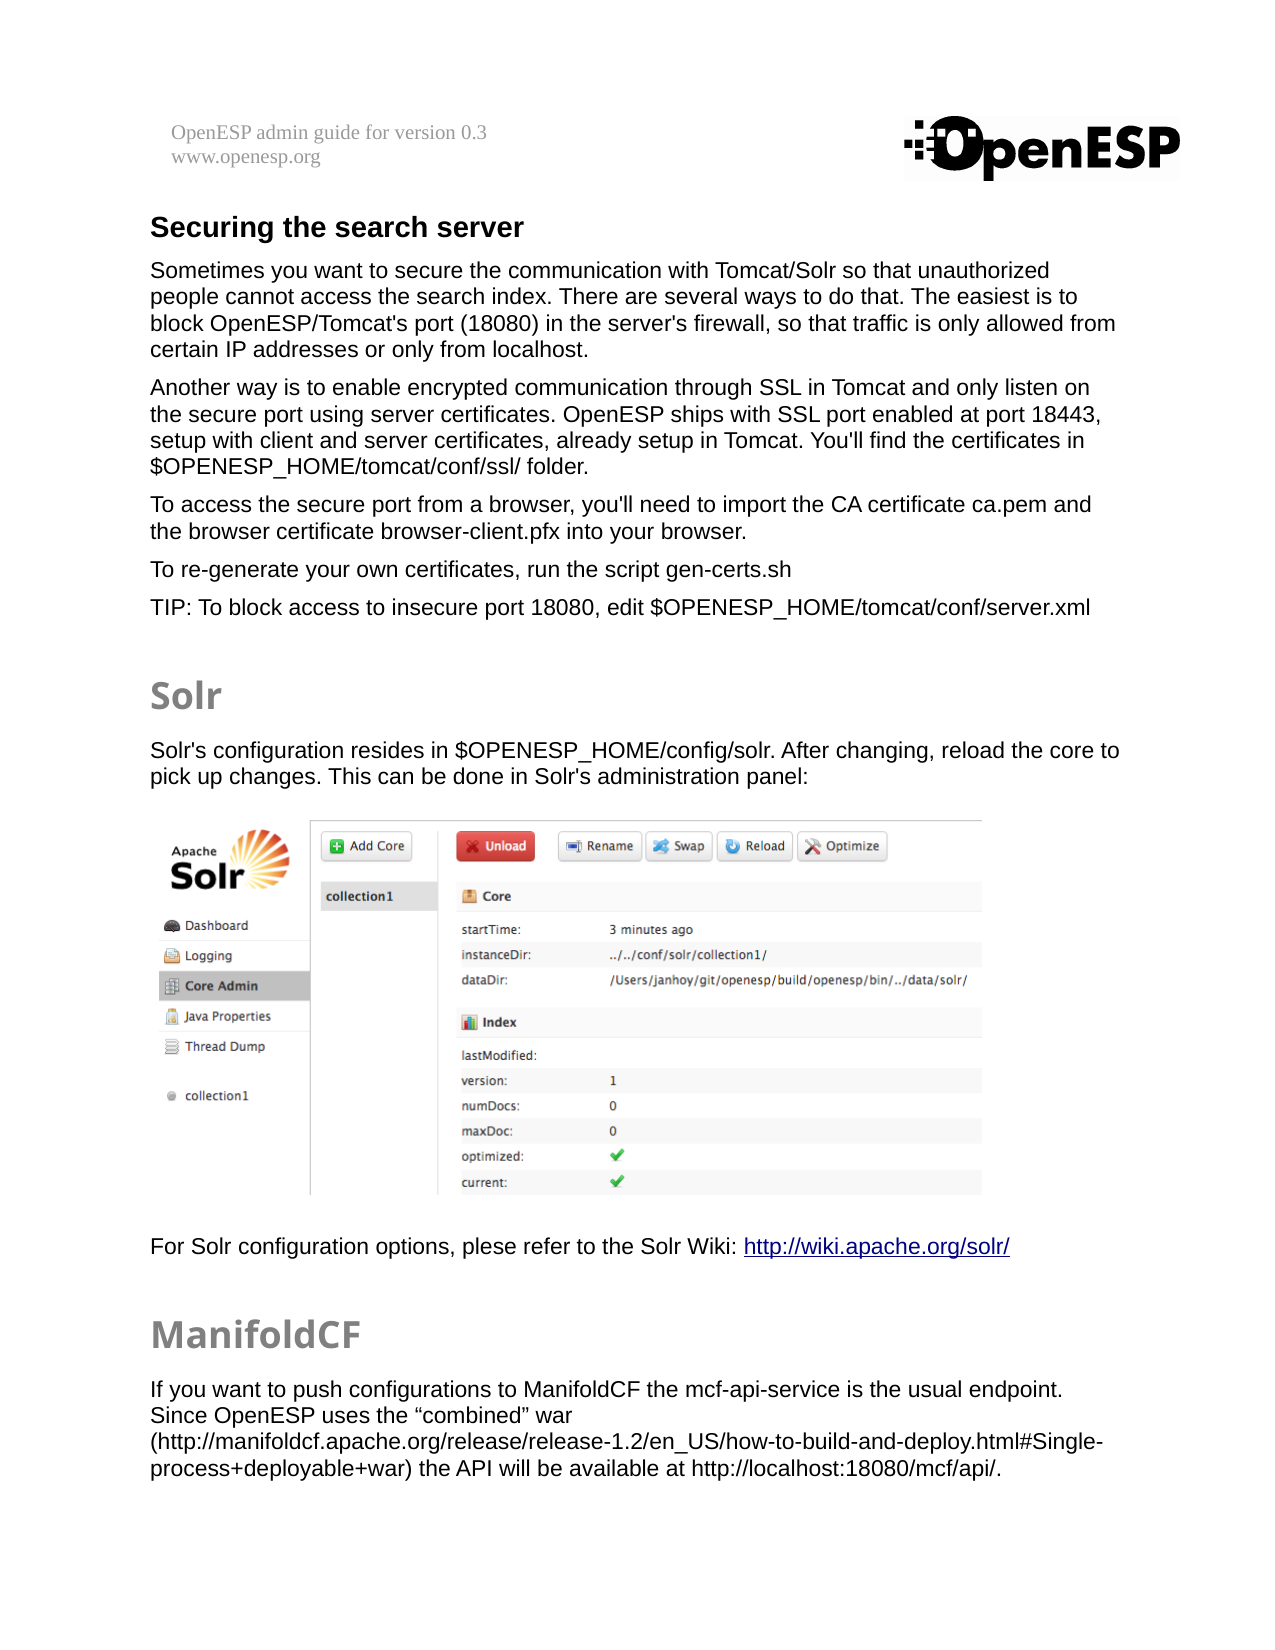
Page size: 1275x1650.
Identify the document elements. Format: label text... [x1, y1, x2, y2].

text For Solr configuration options, plese refer to the Solr Wiki: http://wiki.apache.org/solr/ [150, 1233, 1125, 1259]
text Sometimes you want to secure the communication with Tomcat/Solr so that unauthorized people cannot access the search index. There are several ways to do that. The easiest is to block OpenESP/Tomcat's port (18080) in the server's firewall, so that traffic is only allowed from certain IP addresses or only from localhost. [150, 257, 1125, 362]
text TIP: To block access to insecure port 18080, edit $OPENESP_HOME/tomcat/conf/server.xml [150, 594, 1125, 620]
text Another way is to enable encrypted communication through SSL in Tomcat and only listen on the secure port using server certificates. OpenESP ships with SSL port enabled at port 18443, setup with client and server certificates, already setup in Tomcat. You'll find the certificates in $OPENESP_HOME/tomcat/conf/ssl/ folder. [150, 374, 1125, 479]
text To access the secure port from a browser, you'll need to import the CA certificate ca.pem and the browser certificate browser-client.pfx into your browser. [150, 491, 1125, 544]
text If you want to push configurations to ManifoldCF the mcf-api-service is the usual endpoint. Since OpenESP uses the “combined” war (http://manifoldcf.apache.org/release/release-1.2/en_US/how-to-build-and-deploy.html#Single-process+deployable+war) the API will be available at http://localhost:18080/mcf/api/. [150, 1376, 1125, 1481]
subtitle Securing the search server [150, 210, 1125, 244]
subtitle ManifoldCF [150, 1308, 1125, 1359]
subtitle Solr [150, 669, 1125, 721]
text Solr's configuration resides in $OPENESP_HOME/config/solr. After changing, reload the core to pick up changes. This can be done in Solr's administration panel: [150, 737, 1125, 789]
text To re-generate your own certificates, run the script gen-certs.sh [150, 556, 1125, 582]
